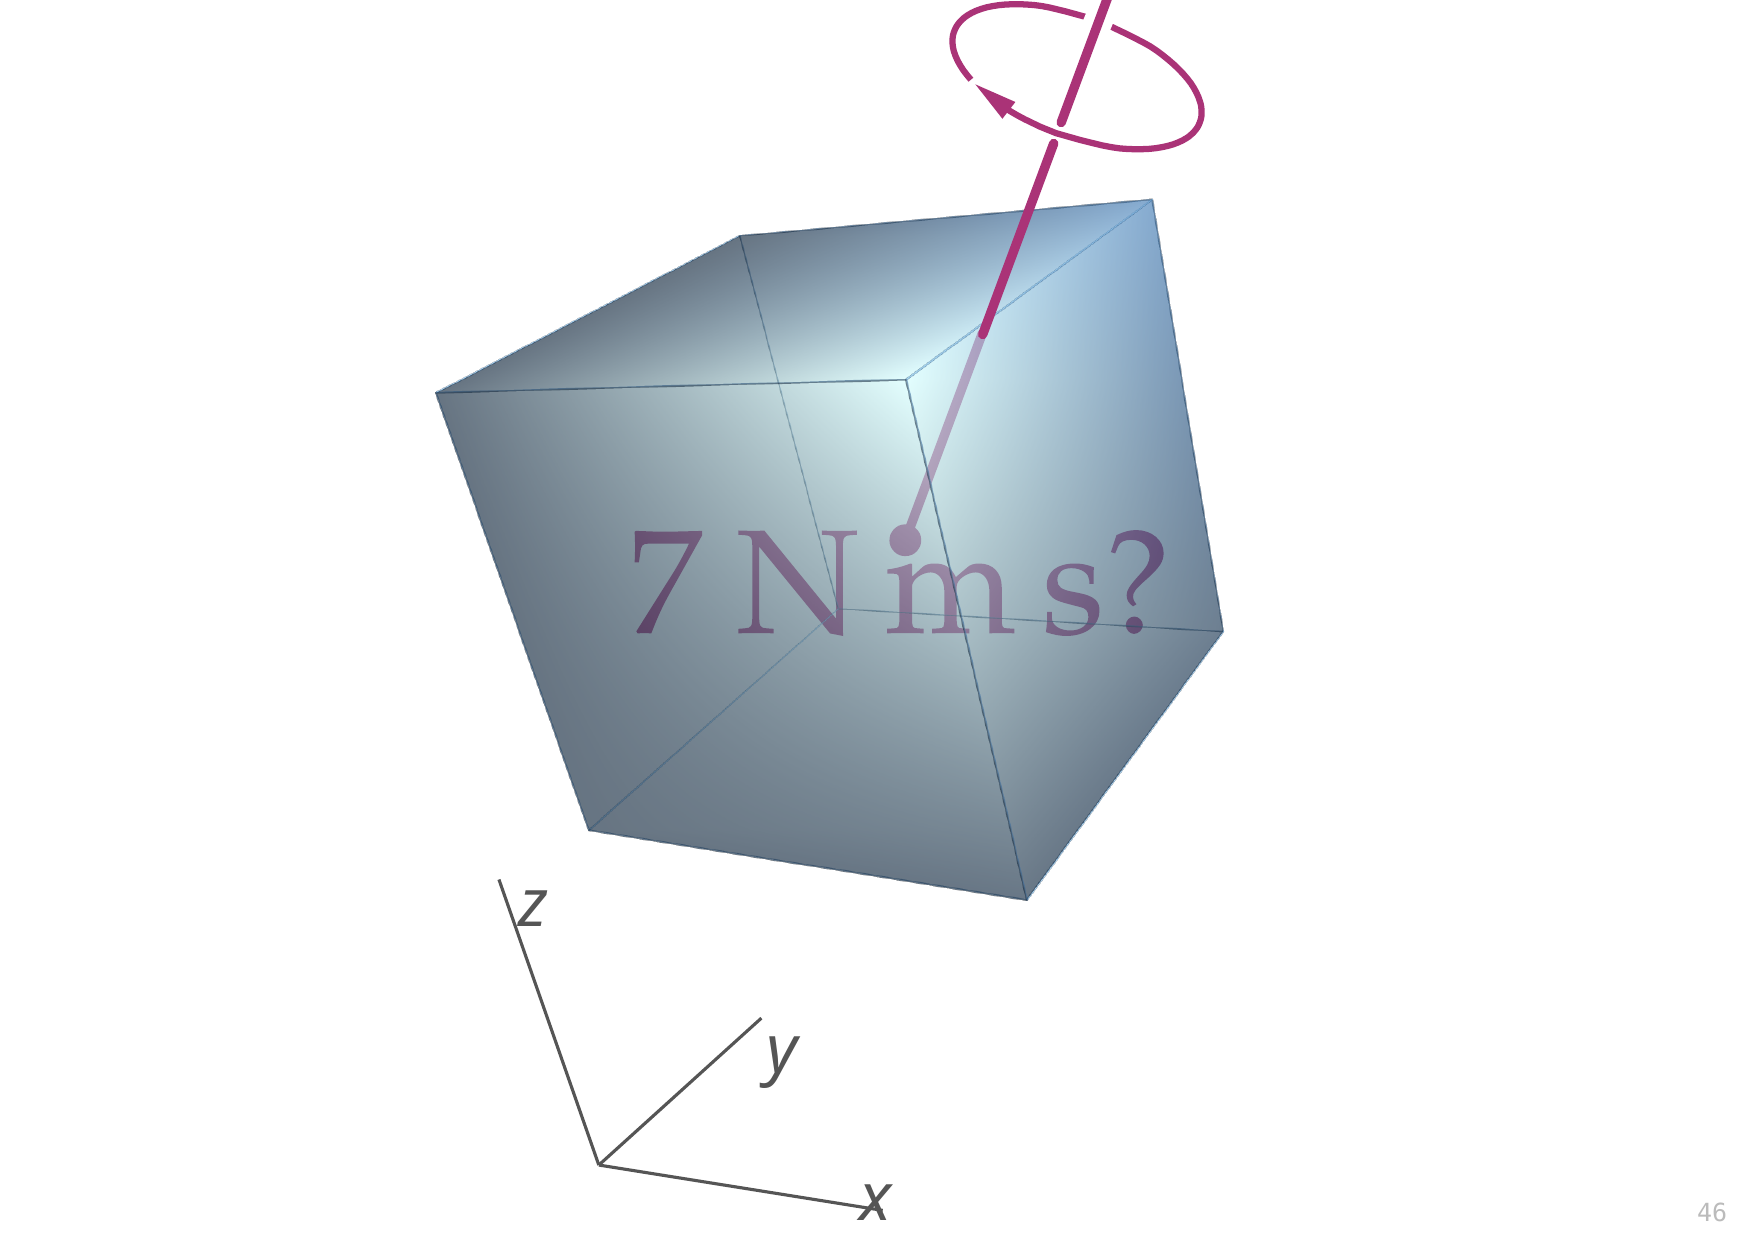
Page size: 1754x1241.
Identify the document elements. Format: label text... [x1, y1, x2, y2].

text_box y [751, 994, 793, 1076]
text_box [1098, 10, 1117, 41]
text_box x [844, 1141, 886, 1224]
text_box z [503, 848, 543, 930]
text_box [1079, 3, 1099, 34]
